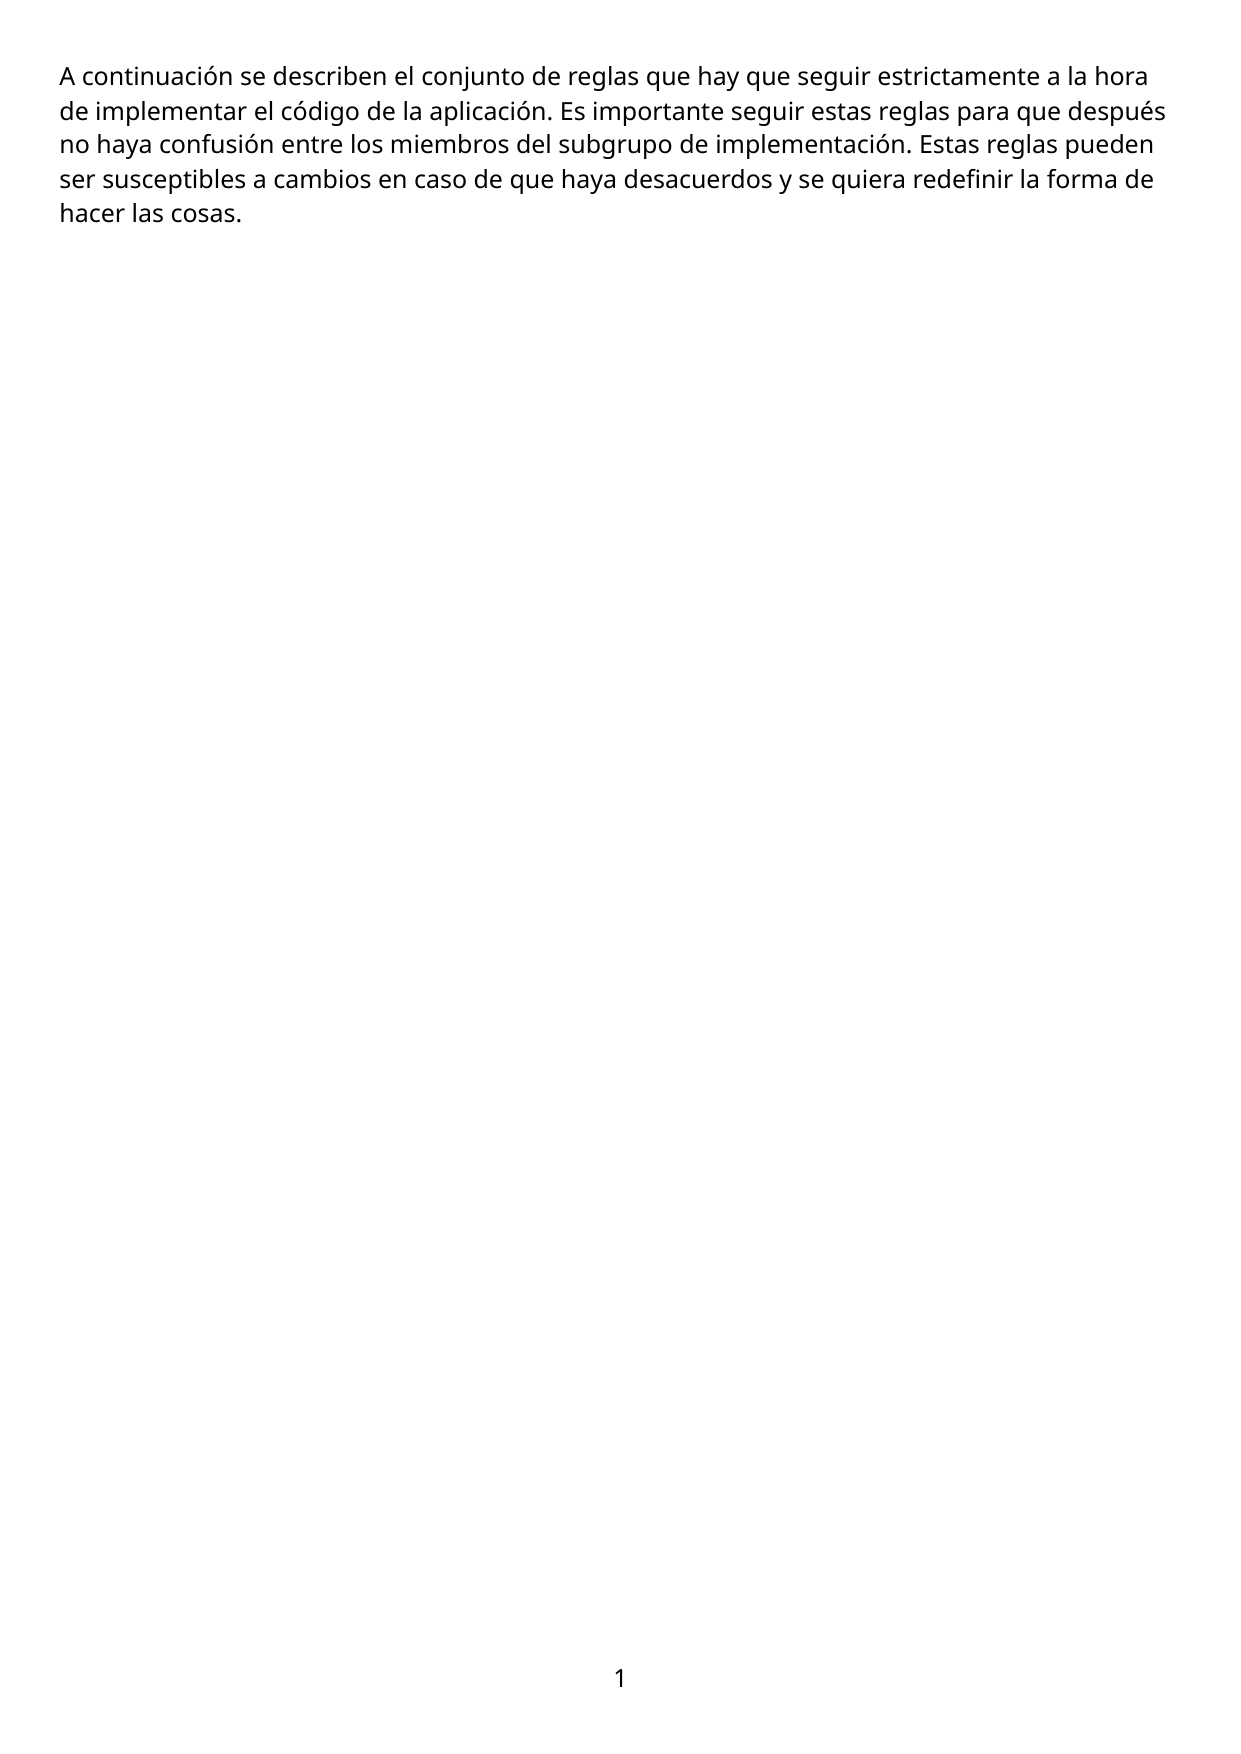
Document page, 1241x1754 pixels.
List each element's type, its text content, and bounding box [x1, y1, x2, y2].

text A continuación se describen el conjunto de reglas que hay que seguir estrictamente a la hora de implementar el código de la aplicación. Es importante seguir estas reglas para que después no haya confusión entre los miembros del subgrupo de implementación. Estas reglas pueden ser susceptibles a cambios en caso de que haya desacuerdos y se quiera redefinir la forma de hacer las cosas. [59, 59, 1181, 229]
